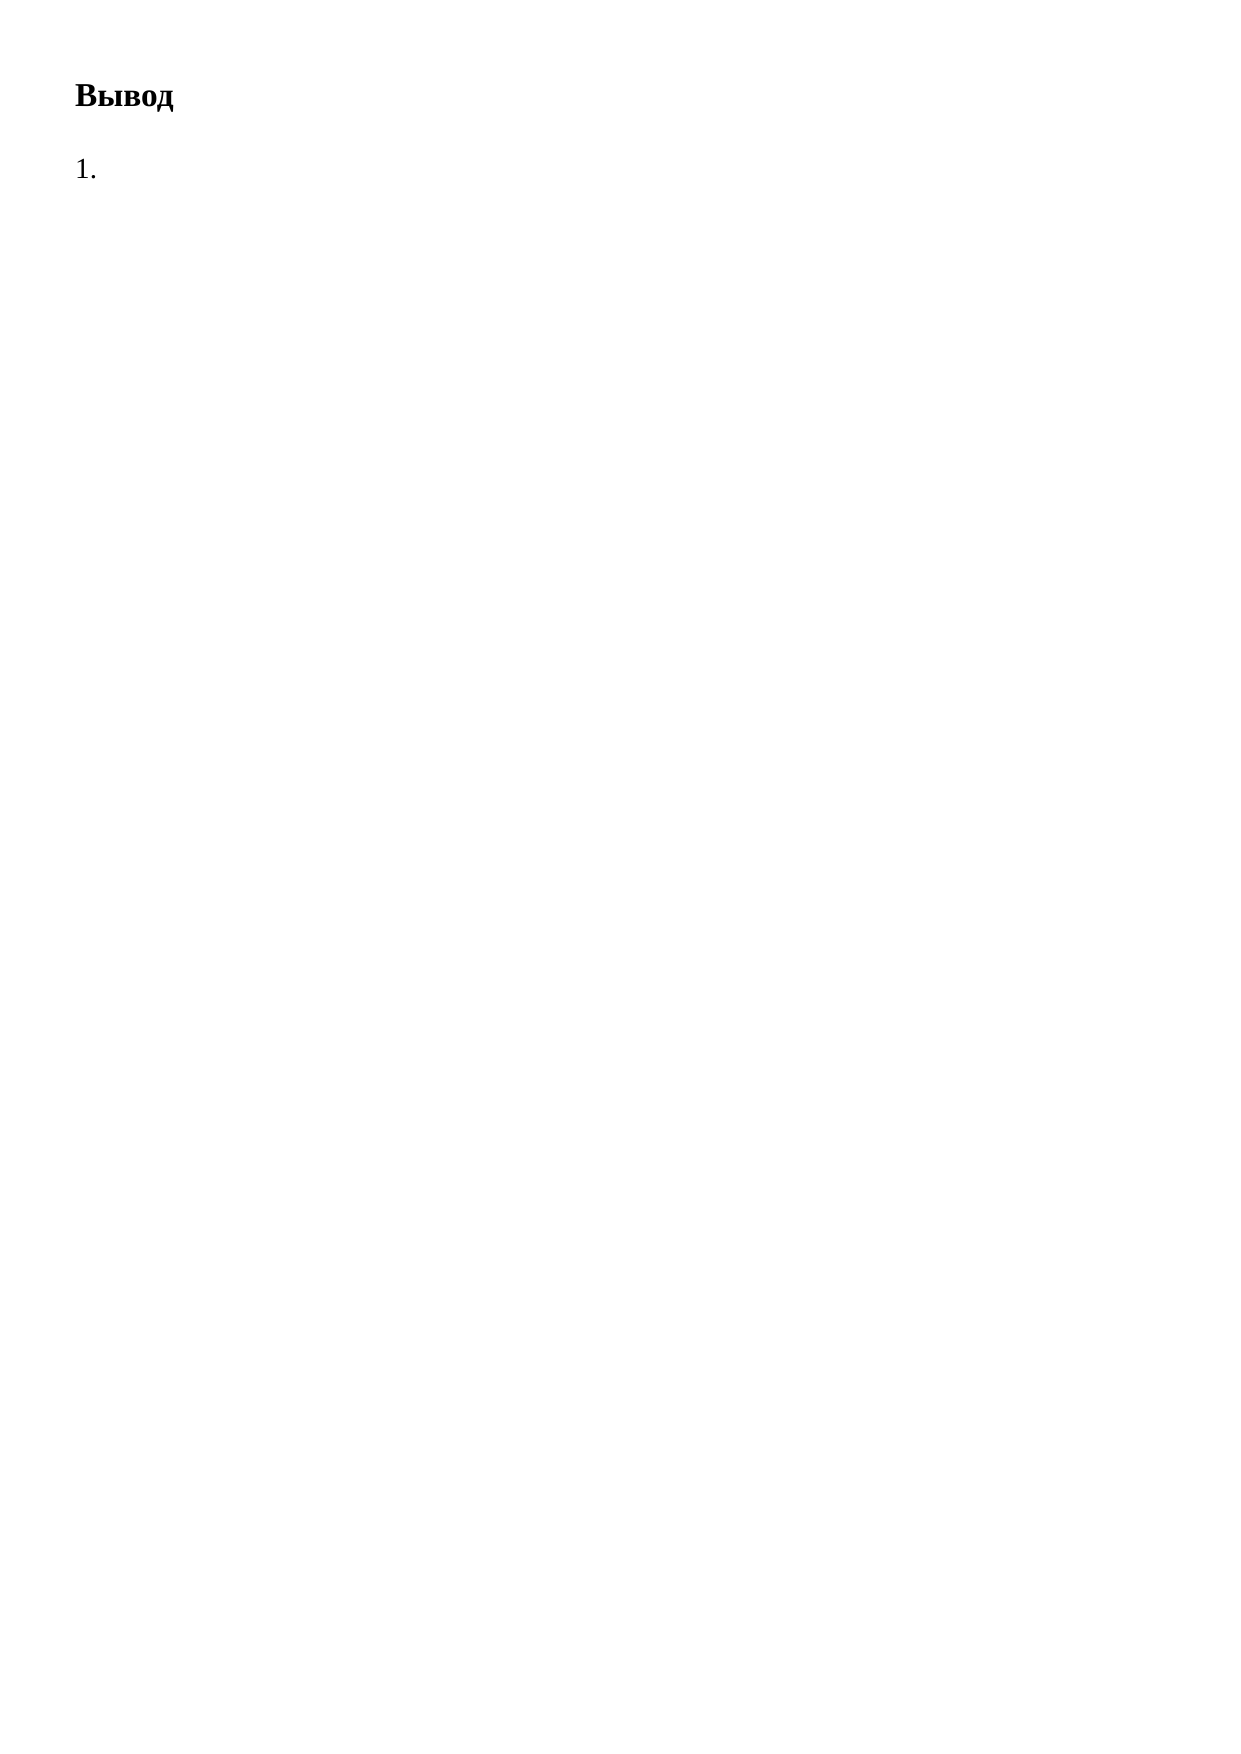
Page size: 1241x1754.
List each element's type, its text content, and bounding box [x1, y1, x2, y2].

text Вывод [75, 75, 1166, 113]
text 1. [75, 152, 1166, 185]
